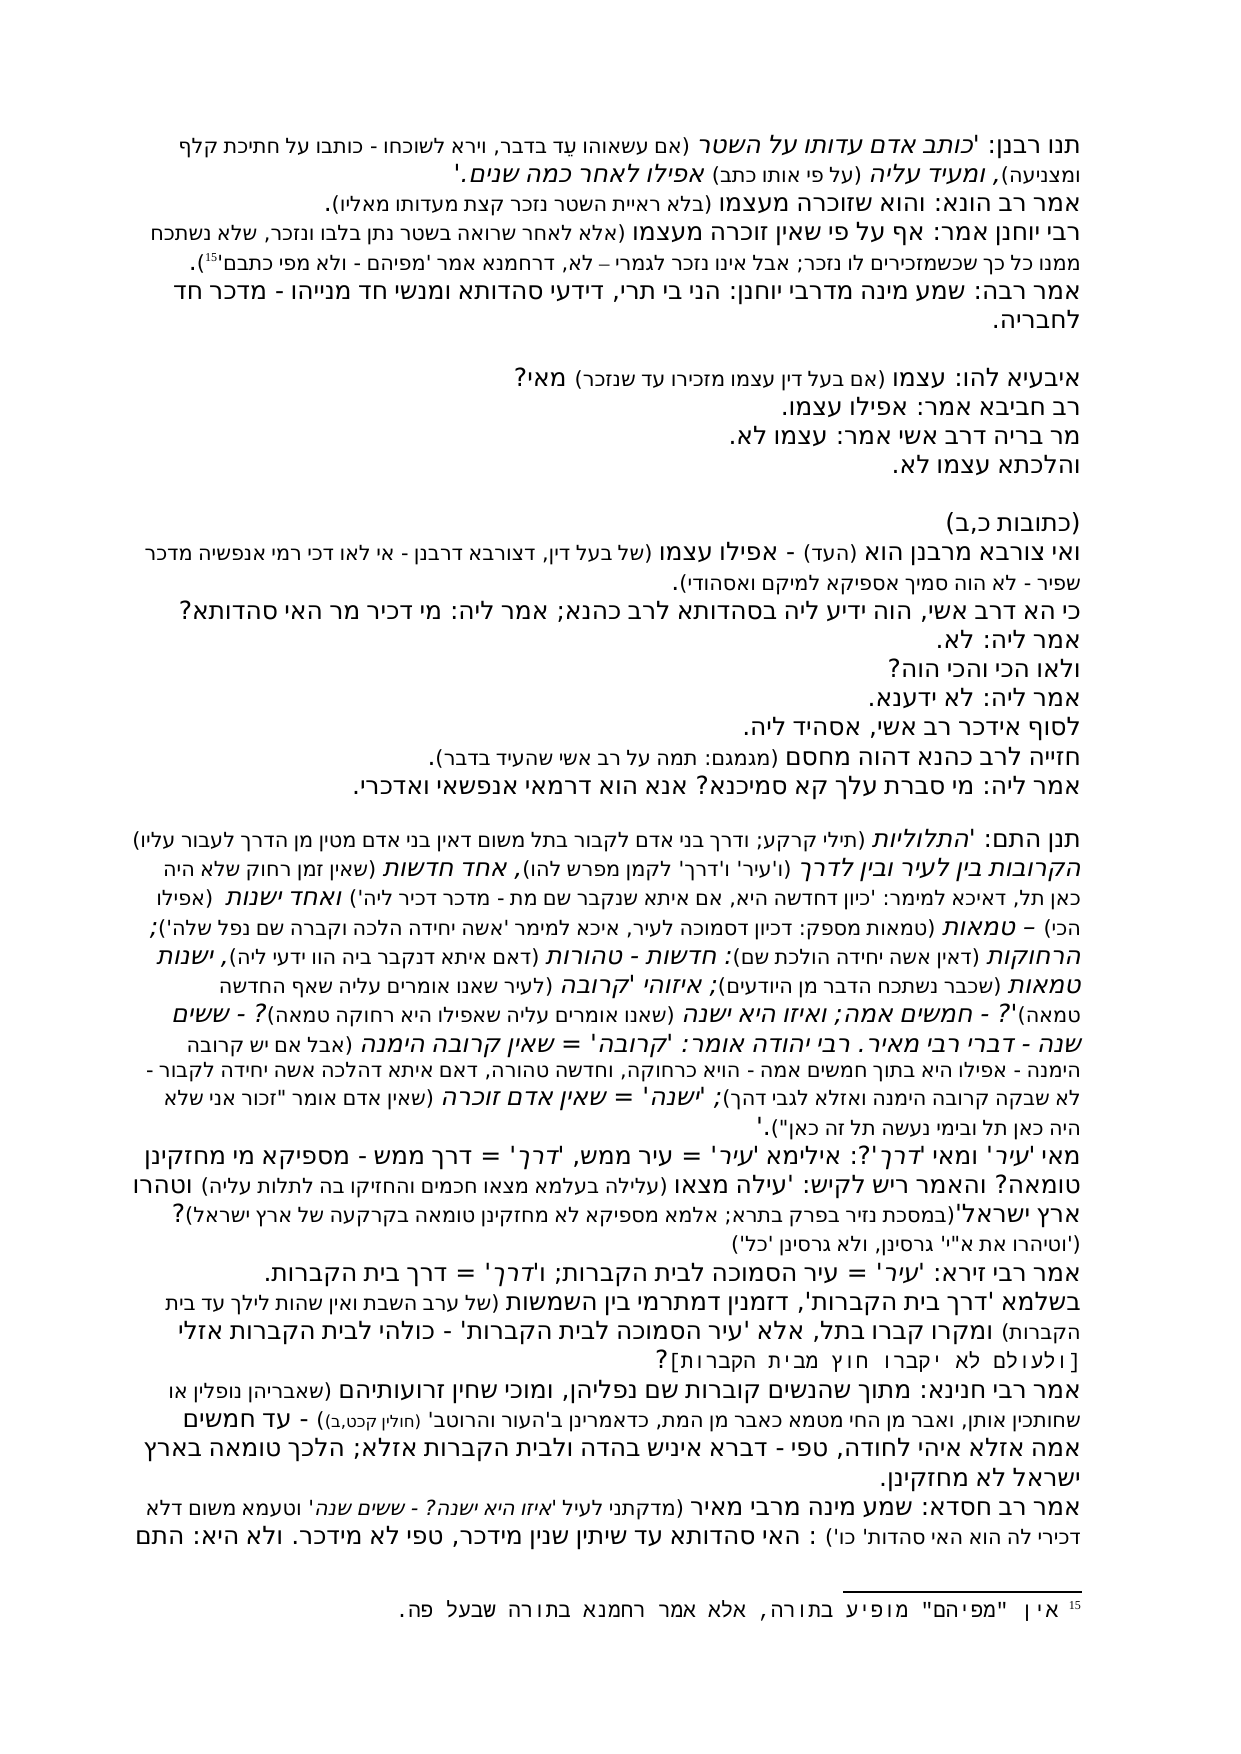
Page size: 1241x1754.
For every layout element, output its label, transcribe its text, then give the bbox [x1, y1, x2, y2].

text כי הא דרב אשי, הוה ידיע ליה בסהדותא לרב כהנא; אמר ליה: מי דכיר מר האי סהדותא? [130, 596, 1081, 625]
text אמר רבי זירא: 'עיר' = עיר הסמוכה לבית הקברות; ו'דרך' = דרך בית הקברות. [130, 1258, 1081, 1287]
text אמר רב הונא: והוא שזוכרה מעצמו (בלא ראיית השטר נזכר קצת מעדותו מאליו). [130, 188, 1081, 217]
text חזייה לרב כהנא דהוה מחסם (מגמגם: תמה על רב אשי שהעיד בדבר). [130, 742, 1081, 771]
text (כתובות כ,ב) [130, 508, 1081, 537]
text תנו רבנן: 'כותב אדם עדותו על השטר (אם עשאוהו עֵד בדבר, וירא לשוכחו - כותבו על חתיכת קלף ומצניעה), ומעיד עליה (על פי אותו כתב) אפילו לאחר כמה שנים.' [130, 130, 1081, 188]
text ולאו הכי והכי הוה? [130, 654, 1081, 683]
text אמר ליה: לא. [130, 625, 1081, 654]
text מר בריה דרב אשי אמר: עצמו לא. [130, 421, 1081, 450]
text רב חביבא אמר: אפילו עצמו. [130, 392, 1081, 421]
text אמר רבה: שמע מינה מדרבי יוחנן: הני בי תרי, דידעי סהדותא ומנשי חד מנייהו - מדכר חד לחבריה. [130, 276, 1081, 334]
text איבעיא להו: עצמו (אם בעל דין עצמו מזכירו עד שנזכר) מאי? [130, 363, 1081, 392]
text אמר ליה: לא ידענא. [130, 683, 1081, 712]
text רבי יוחנן אמר: אף על פי שאין זוכרה מעצמו (אלא לאחר שרואה בשטר נתן בלבו ונזכר, שלא נשתכח ממנו כל כך שכשמזכירים לו נזכר; אבל אינו נזכר לגמרי – לא, דרחמנא אמר 'מפיהם - ולא מפי כתבם'). [130, 217, 1081, 276]
text אמר ליה: מי סברת עלך קא סמיכנא? אנא הוא דרמאי אנפשאי ואדכרי. [130, 771, 1081, 800]
text אמר רבי חנינא: מתוך שהנשים קוברות שם נפליהן, ומוכי שחין זרועותיהם (שאבריהן נופלין או שחותכין אותן, ואבר מן החי מטמא כאבר מן המת, כדאמרינן ב'העור והרוטב' (חולין קכט,ב)) - עד חמשים אמה אזלא איהי לחודה, טפי - דברא איניש בהדה ולבית הקברות אזלא; הלכך טומאה בארץ ישראל לא מחזקינן. [130, 1375, 1081, 1492]
text אין "מפיהם" מופיע בתורה, אלא אמר רחמנא בתורה שבעל פה. [130, 1598, 1081, 1624]
text ואי צורבא מרבנן הוא (העד) - אפילו עצמו (של בעל דין, דצורבא דרבנן - אי לאו דכי רמי אנפשיה מדכר שפיר - לא הוה סמיך אספיקא למיקם ואסהודי). [130, 537, 1081, 596]
text לסוף אידכר רב אשי, אסהיד ליה. [130, 712, 1081, 742]
text מאי 'עיר' ומאי 'דרך'?: אילימא 'עיר' = עיר ממש, 'דרך' = דרך ממש - מספיקא מי מחזקינן טומאה? והאמר ריש לקיש: 'עילה מצאו (עלילה בעלמא מצאו חכמים והחזיקו בה לתלות עליה) וטהרו ארץ ישראל'(במסכת נזיר בפרק בתרא; אלמא מספיקא לא מחזקינן טומאה בקרקעה של ארץ ישראל)? ('וטיהרו את א"י' גרסינן, ולא גרסינן 'כל') [130, 1141, 1081, 1258]
text בשלמא 'דרך בית הקברות', דזמנין דמתרמי בין השמשות (של ערב השבת ואין שהות לילך עד בית הקברות) ומקרו קברו בתל, אלא 'עיר הסמוכה לבית הקברות' - כולהי לבית הקברות אזלי [ולעולם לא יקברו חוץ מבית הקברות]? [130, 1287, 1081, 1375]
text אמר רב חסדא: שמע מינה מרבי מאיר (מדקתני לעיל 'איזו היא ישנה? - ששים שנה' וטעמא משום דלא דכירי לה הוא האי סהדות' כו') : האי סהדותא עד שיתין שנין מידכר, טפי לא מידכר. ולא היא: התם [130, 1492, 1081, 1550]
text תנן התם: 'התלוליות (תילי קרקע; ודרך בני אדם לקבור בתל משום דאין בני אדם מטין מן הדרך לעבור עליו) הקרובות בין לעיר ובין לדרך (ו'עיר' ו'דרך' לקמן מפרש להו), אחד חדשות (שאין זמן רחוק שלא היה כאן תל, דאיכא למימר: 'כיון דחדשה היא, אם איתא שנקבר שם מת - מדכר דכיר ליה') ואחד ישנות (אפילו הכי) – טמאות (טמאות מספק: דכיון דסמוכה לעיר, איכא למימר 'אשה יחידה הלכה וקברה שם נפל שלה'); הרחוקות (דאין אשה יחידה הולכת שם): חדשות - טהורות (דאם איתא דנקבר ביה הוו ידעי ליה), ישנות טמאות (שכבר נשתכח הדבר מן היודעים); איזוהי 'קרובה (לעיר שאנו אומרים עליה שאף החדשה טמאה)'? - חמשים אמה; ואיזו היא ישנה (שאנו אומרים עליה שאפילו היא רחוקה טמאה)? - ששים שנה - דברי רבי מאיר. רבי יהודה אומר: 'קרובה' = שאין קרובה הימנה (אבל אם יש קרובה הימנה - אפילו היא בתוך חמשים אמה - הויא כרחוקה, וחדשה טהורה, דאם איתא דהלכה אשה יחידה לקבור - לא שבקה קרובה הימנה ואזלא לגבי דהך); 'ישנה' = שאין אדם זוכרה (שאין אדם אומר "זכור אני שלא היה כאן תל ובימי נעשה תל זה כאן").' [130, 824, 1081, 1141]
text והלכתא עצמו לא. [130, 450, 1081, 479]
